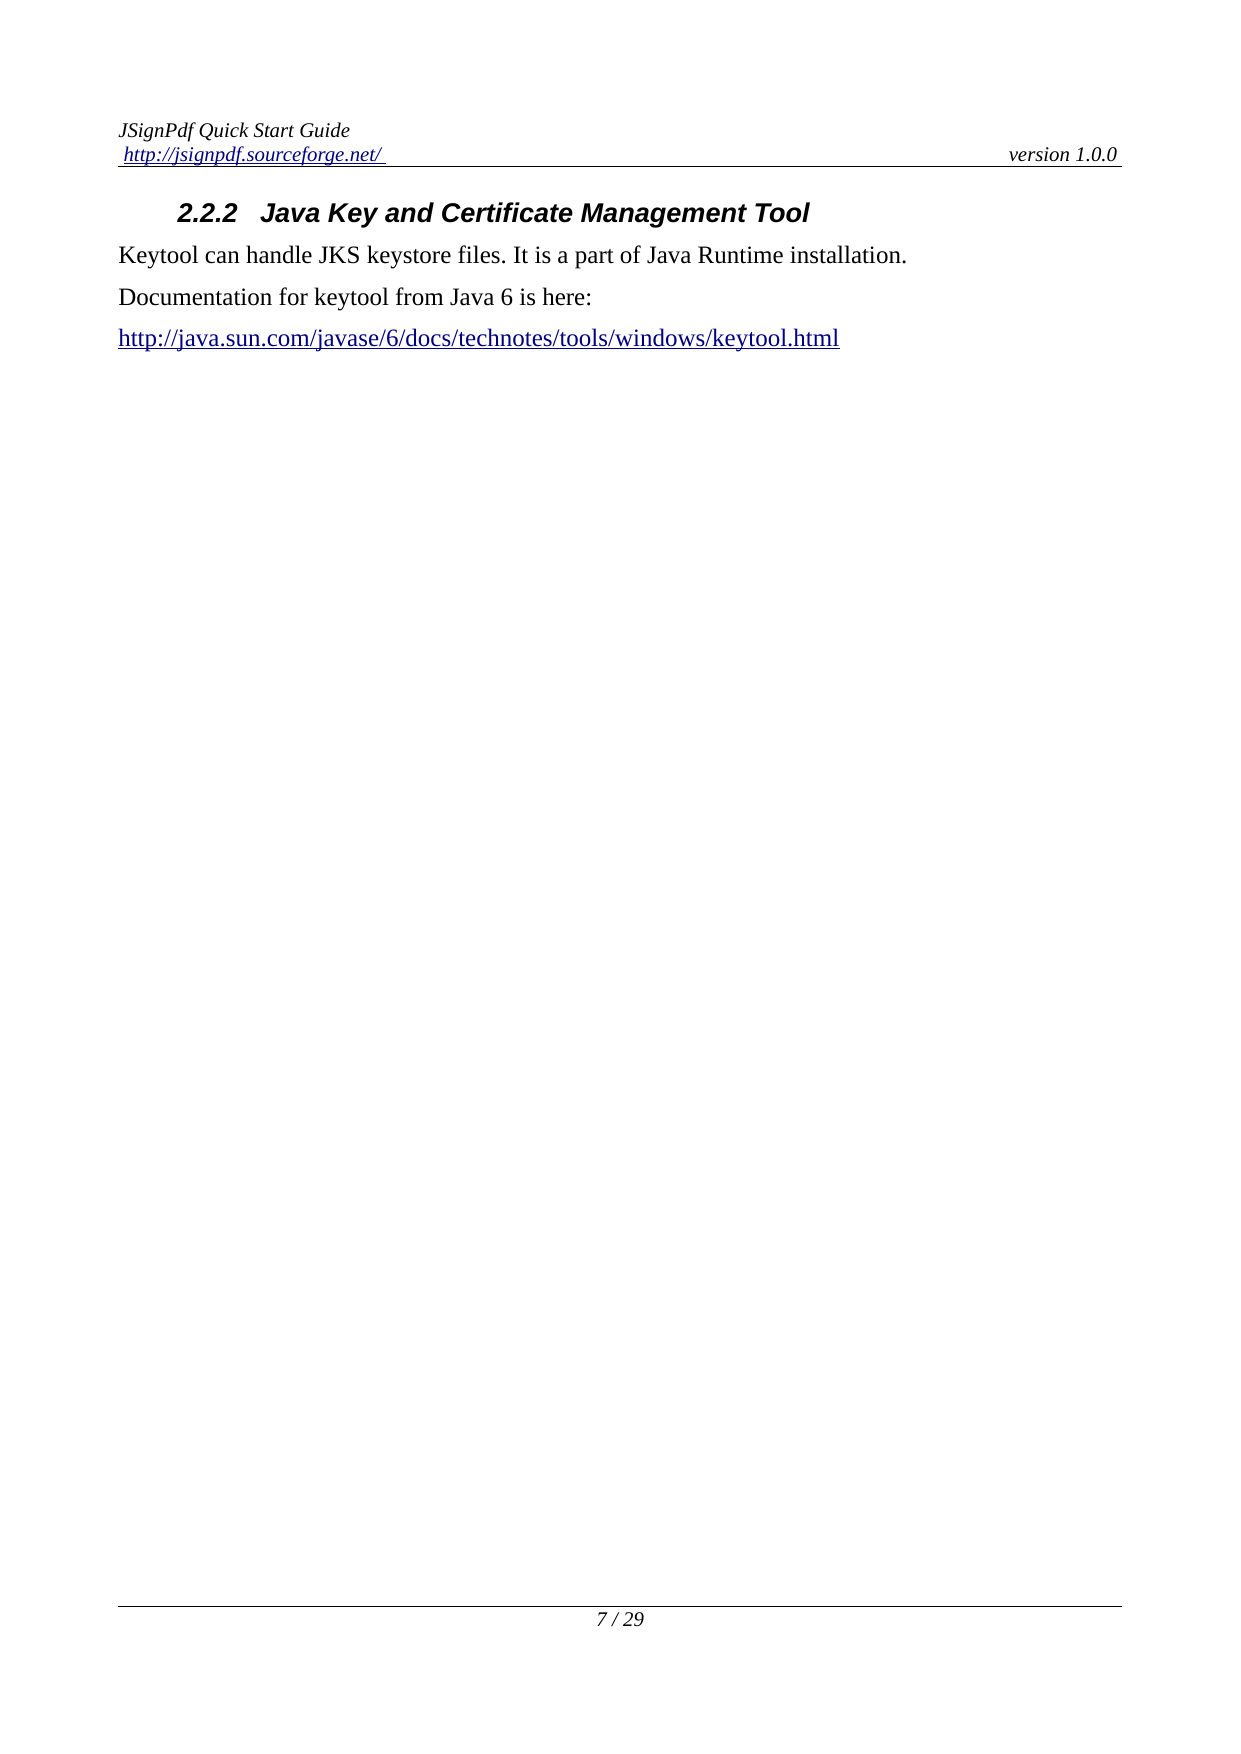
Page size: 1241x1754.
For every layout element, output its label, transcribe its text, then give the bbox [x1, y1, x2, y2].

text Documentation for keytool from Java 6 is here: [118, 282, 1122, 311]
text http://java.sun.com/javase/6/docs/technotes/tools/windows/keytool.html [118, 323, 1122, 352]
subtitle Java Key and Certificate Management Tool [177, 197, 1122, 228]
text Keytool can handle JKS keystore files. It is a part of Java Runtime installation. [118, 241, 1122, 269]
